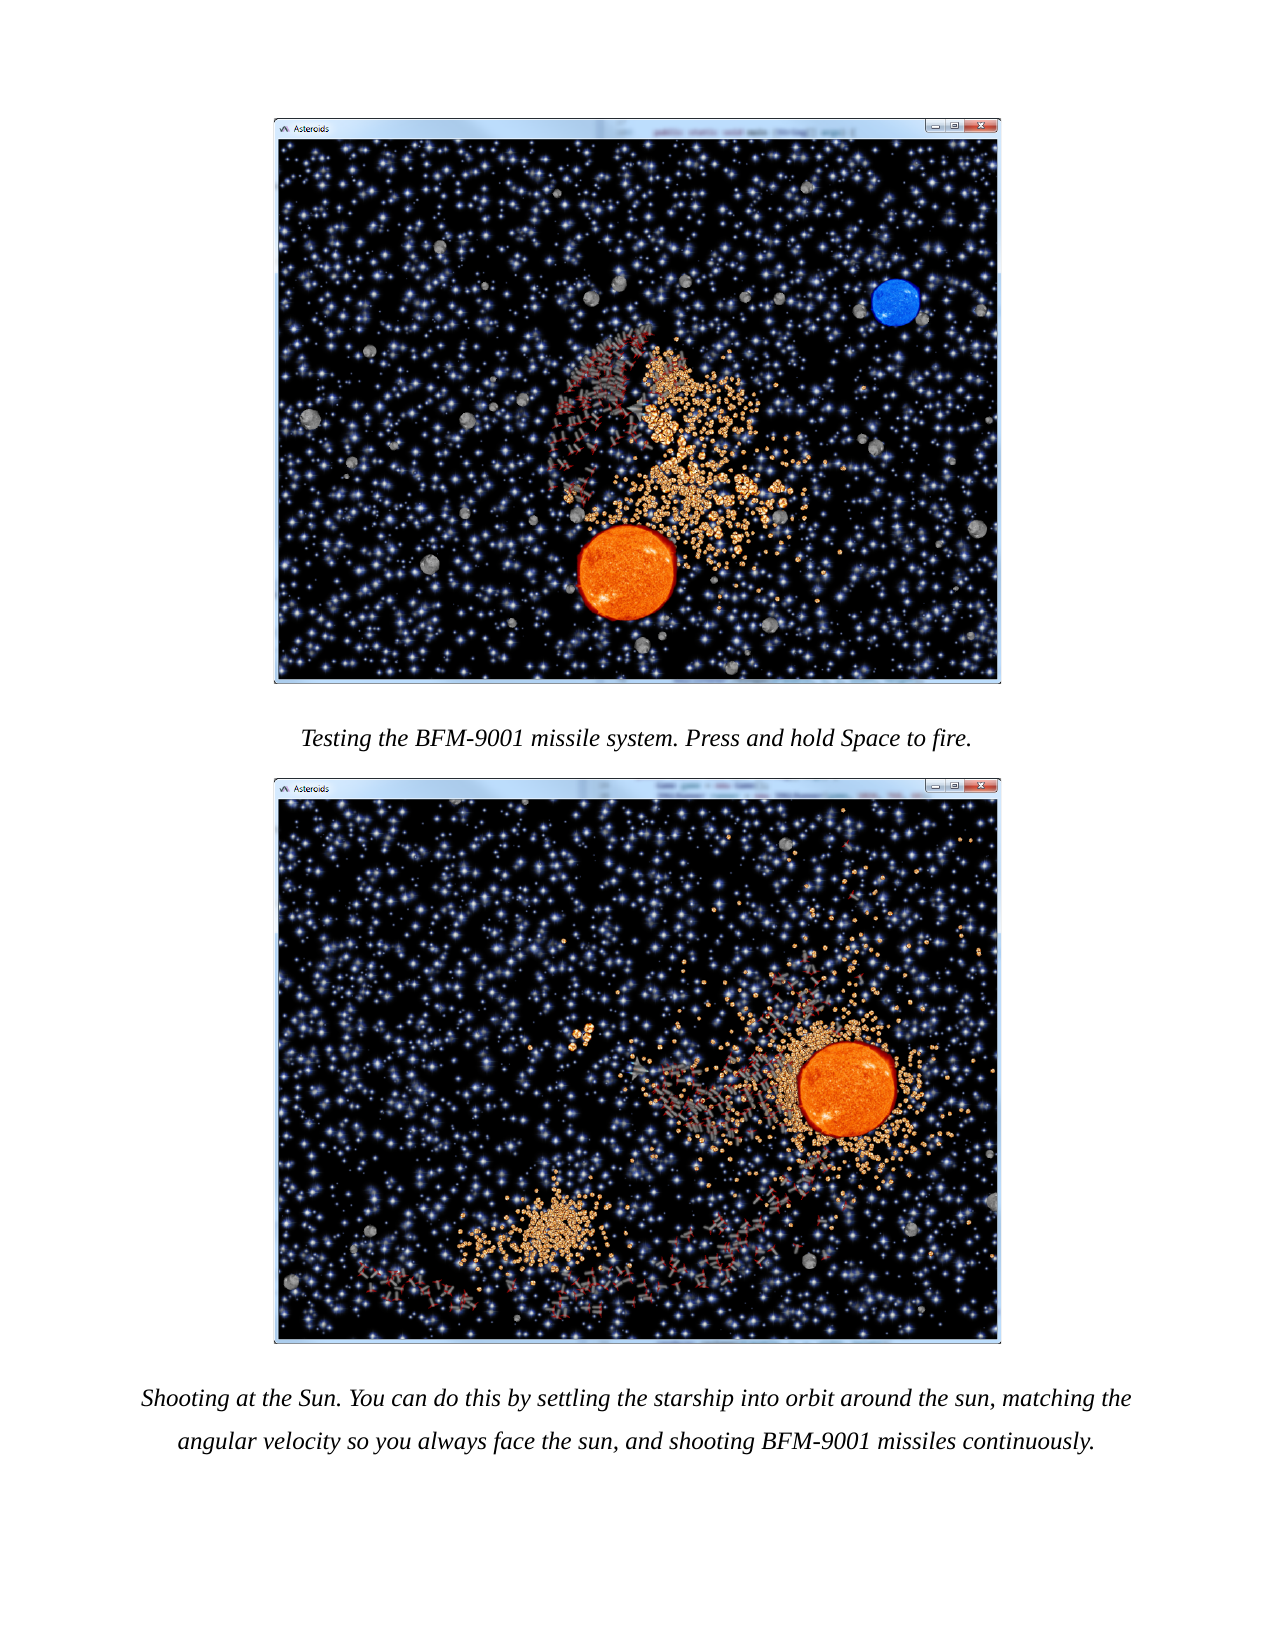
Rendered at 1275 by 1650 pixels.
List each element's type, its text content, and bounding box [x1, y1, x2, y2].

text Shooting at the Sun. You can do this by settling the starship into orbit around the sun, matching the angular velocity so you always face the sun, and shooting BFM-9001 missiles continuously. [118, 1383, 1157, 1455]
picture [273, 778, 1002, 1344]
picture [273, 118, 1002, 684]
text Testing the BFM-9001 missile system. Press and hold Space to fire. [118, 723, 1157, 752]
